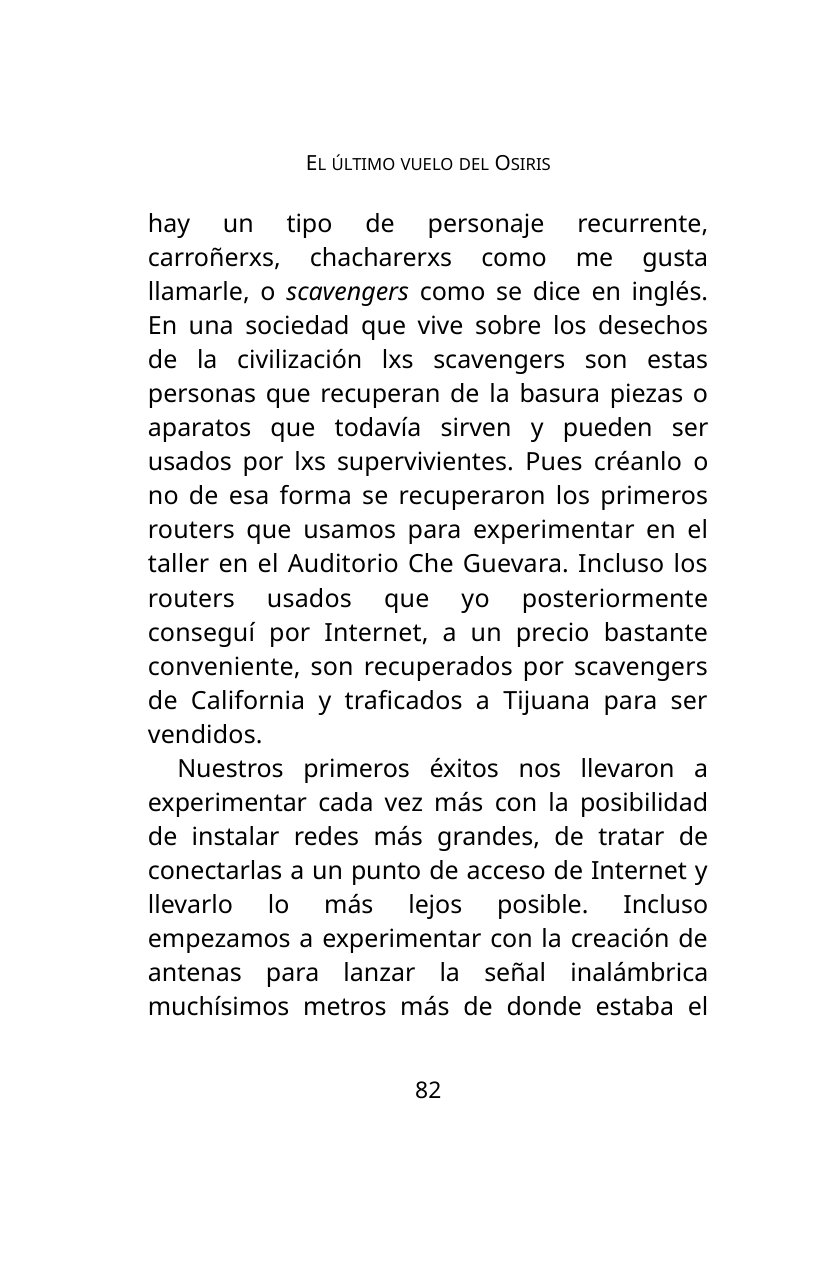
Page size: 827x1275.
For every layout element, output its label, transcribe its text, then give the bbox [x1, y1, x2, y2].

text Nuestros primeros éxitos nos llevaron a experimentar cada vez más con la posibilidad de instalar redes más grandes, de tratar de conectarlas a un punto de acceso de Internet y llevarlo lo más lejos posible. Incluso empezamos a experimentar con la creación de antenas para lanzar la señal inalámbrica muchísimos metros más de donde estaba el [148, 751, 709, 1023]
text hay un tipo de personaje recurrente, carroñerxs, chacharerxs como me gusta llamarle, o scavengers como se dice en inglés. En una sociedad que vive sobre los desechos de la civilización lxs scavengers son estas personas que recuperan de la basura piezas o aparatos que todavía sirven y pueden ser usados por lxs supervivientes. Pues créanlo o no de esa forma se recuperaron los primeros routers que usamos para experimentar en el taller en el Auditorio Che Guevara. Incluso los routers usados que yo posteriormente conseguí por Internet, a un precio bastante conveniente, son recuperados por scavengers de California y traficados a Tijuana para ser vendidos. [148, 206, 709, 751]
